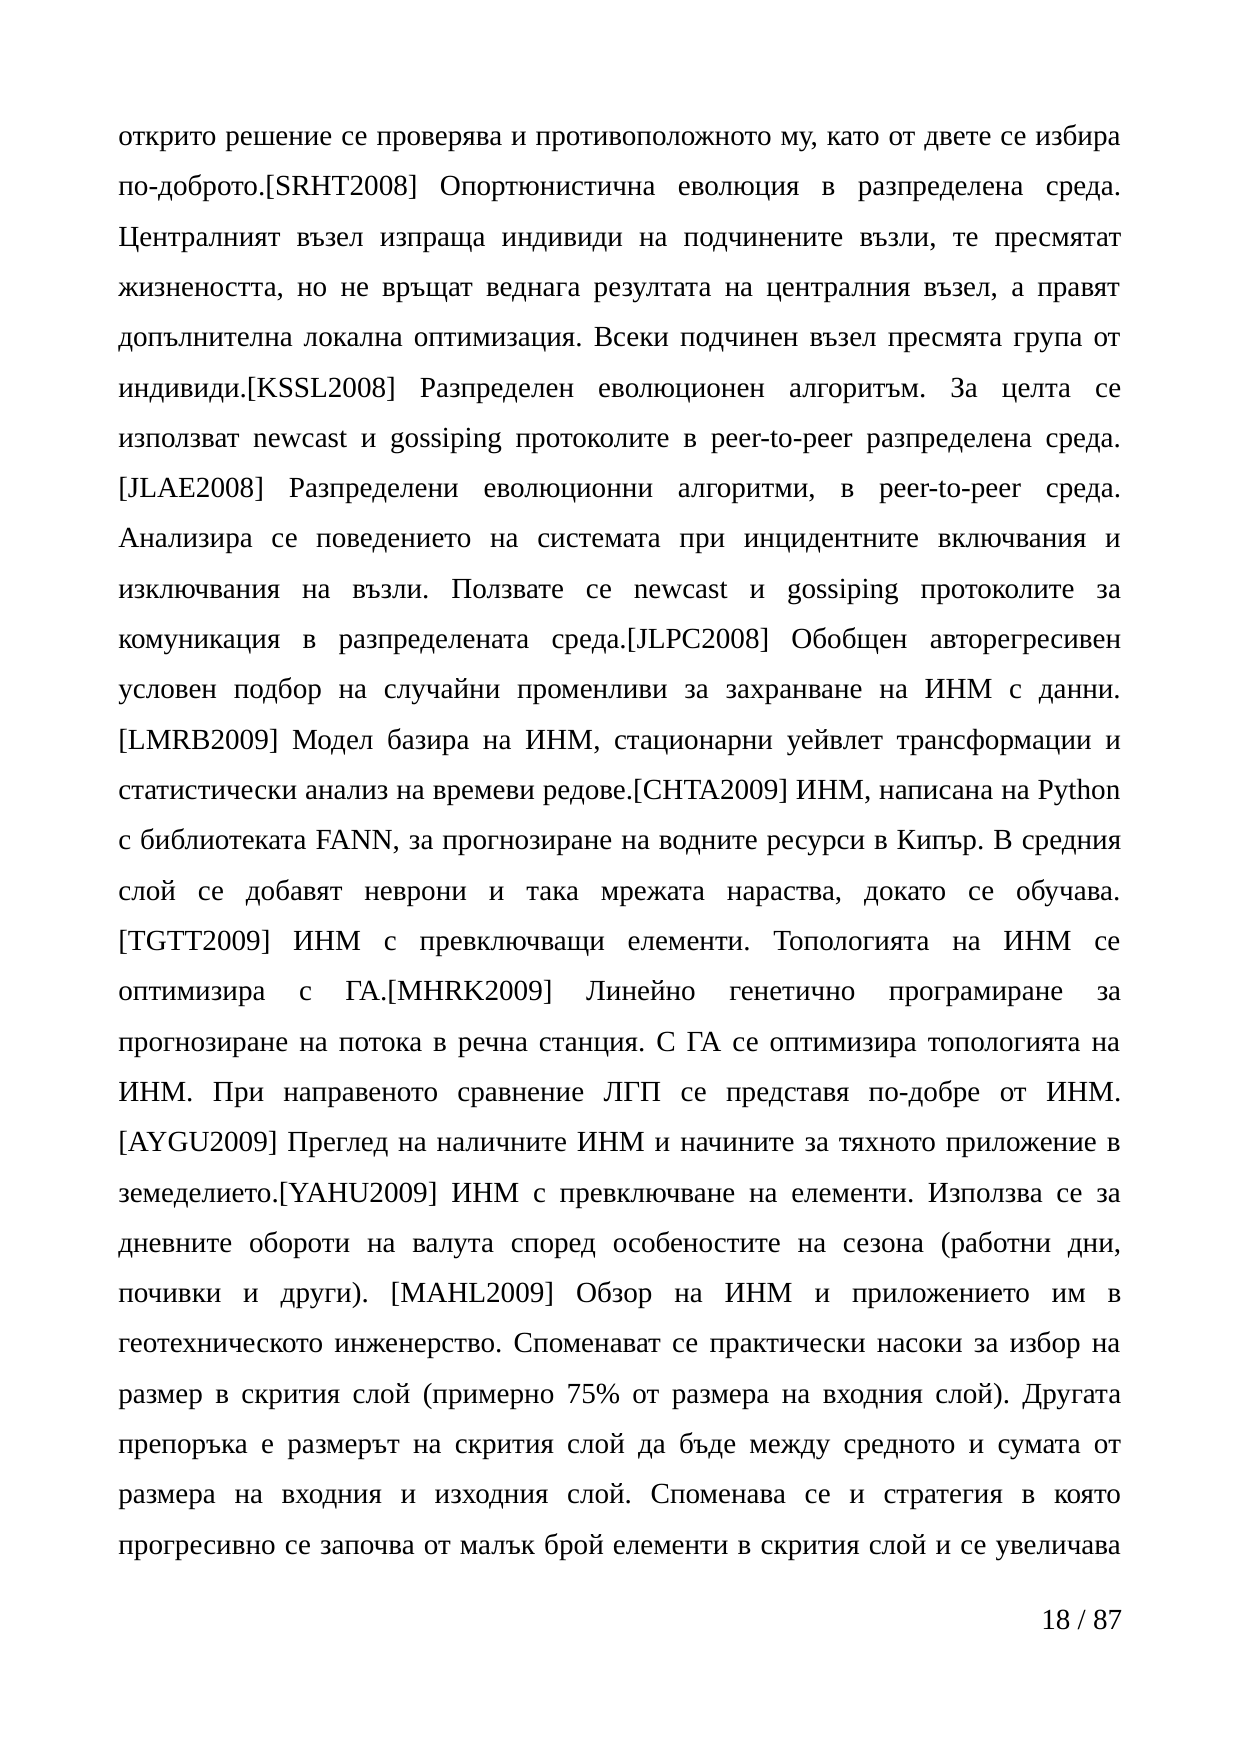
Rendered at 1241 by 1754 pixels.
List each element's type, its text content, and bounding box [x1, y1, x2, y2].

text открито решение се проверява и противоположното му, като от двете се избира по-доброто.[SRHT2008] Опортюнистична еволюция в разпределена среда. Централният възел изпраща индивиди на подчинените възли, те пресмятат жизнеността, но не връщат веднага резултата на централния възел, а правят допълнителна локална оптимизация. Всеки подчинен възел пресмята група от индивиди.[KSSL2008] Разпределен еволюционен алгоритъм. За целта се използват newcast и gossiping протоколите в peer-to-peer разпределена среда.[JLAE2008] Разпределени еволюционни алгоритми, в peer-to-peer среда. Анализира се поведението на системата при инцидентните включвания и изключвания на възли. Ползвате се newcast и gossiping протоколите за комуникация в разпределената среда.[JLPC2008] Обобщен авторегресивен условен подбор на случайни променливи за захранване на ИНМ с данни.[LMRB2009] Модел базира на ИНМ, стационарни уейвлет трансформации и статистически анализ на времеви редове.[CHTA2009] ИНМ, написана на Python с библиотеката FANN, за прогнозиране на водните ресурси в Кипър. В средния слой се добавят неврони и така мрежата нараства, докато се обучава.[TGTT2009] ИНМ с превключващи елементи. Топологията на ИНМ се оптимизира с ГА.[MHRK2009] Линейно генетично програмиране за прогнозиране на потока в речна станция. С ГА се оптимизира топологията на ИНМ. При направеното сравнение ЛГП се представя по-добре от ИНМ.[AYGU2009] Преглед на наличните ИНМ и начините за тяхното приложение в земеделието.[YAHU2009] ИНМ с превключване на елементи. Използва се за дневните обороти на валута според особеностите на сезона (работни дни, почивки и други). [MAHL2009] Обзор на ИНМ и приложението им в геотехническото инженерство. Споменават се практически насоки за избор на размер в скрития слой (примерно 75% от размера на входния слой). Другата препоръка е размерът на скрития слой да бъде между средното и сумата от размера на входния и изходния слой. Споменава се и стратегия в която прогресивно се започва от малък брой елементи в скрития слой и се увеличава [118, 118, 1122, 1560]
